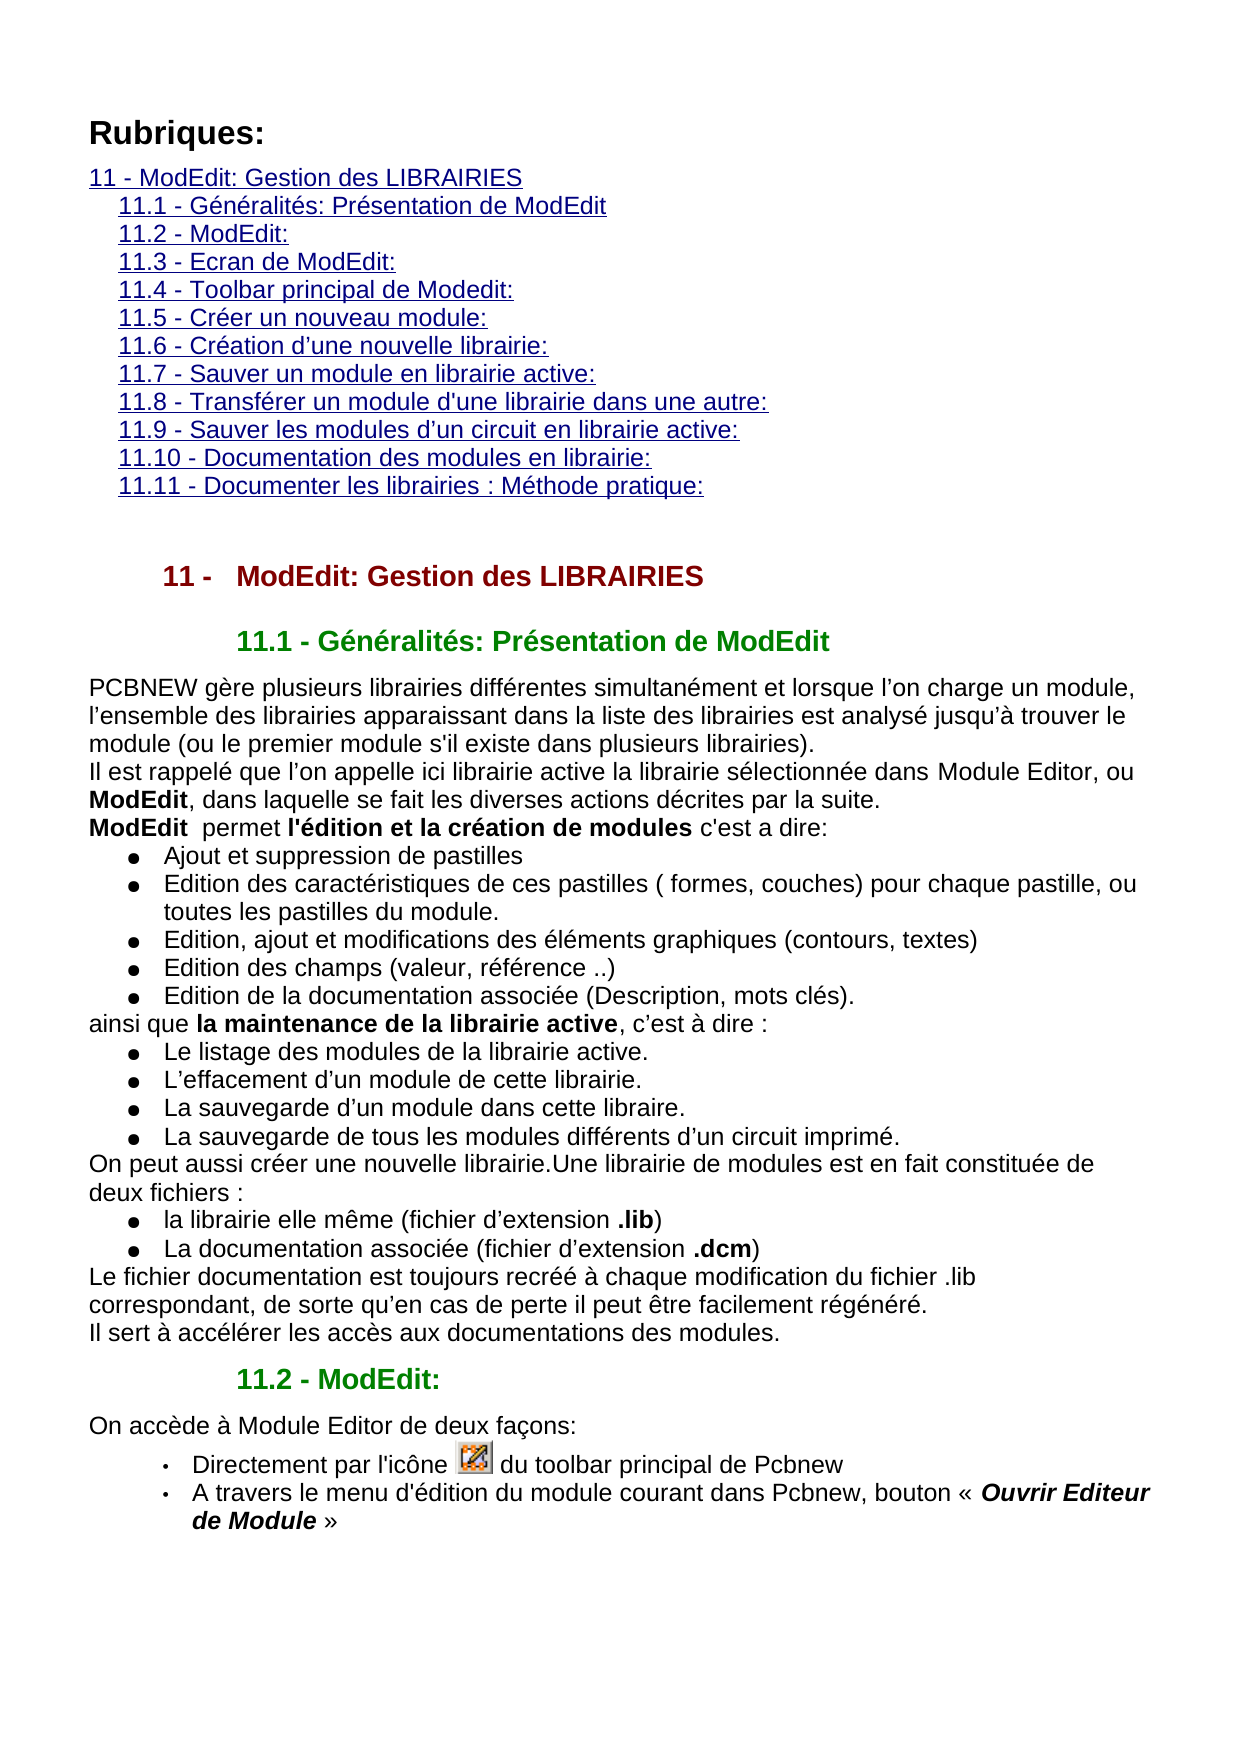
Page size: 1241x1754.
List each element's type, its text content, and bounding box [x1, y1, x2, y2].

text 11.5 - Créer un nouveau module: [118, 304, 1152, 332]
text 11.1 - Généralités: Présentation de ModEdit [118, 192, 1152, 219]
text 11.9 - Sauver les modules d’un circuit en librairie active: [118, 416, 1152, 444]
list Edition des caractéristiques de ces pastilles ( formes, couches) pour chaque pastille, ou toutes les pastilles du module. [126, 870, 1152, 926]
subtitle Rubriques: [88, 113, 1152, 151]
list Le listage des modules de la librairie active. [126, 1038, 1152, 1066]
list L’effacement d’un module de cette librairie. [126, 1066, 1152, 1094]
text Il est rappelé que l’on appelle ici librairie active la librairie sélectionnée dans Module Editor, ou ModEdit, dans laquelle se fait les diverses actions décrites par la suite. [88, 758, 1152, 814]
text On peut aussi créer une nouvelle librairie.Une librairie de modules est en fait constituée de deux fichiers : [88, 1150, 1152, 1206]
text PCBNEW gère plusieurs librairies différentes simultanément et lorsque l’on charge un module, l’ensemble des librairies apparaissant dans la liste des librairies est analysé jusqu’à trouver le module (ou le premier module s'il existe dans plusieurs librairies). [88, 674, 1152, 758]
list Directement par l'icône du toolbar principal de Pcbnew [162, 1439, 1152, 1479]
text 11.3 - Ecran de ModEdit: [118, 248, 1152, 276]
subtitle ModEdit: Gestion des LIBRAIRIES [88, 560, 1152, 593]
list Edition, ajout et modifications des éléments graphiques (contours, textes) [126, 926, 1152, 954]
text 11.10 - Documentation des modules en librairie: [118, 444, 1152, 472]
text On accède à Module Editor de deux façons: [88, 1412, 1152, 1439]
list La documentation associée (fichier d’extension .dcm) [126, 1234, 1152, 1262]
list la librairie elle même (fichier d’extension .lib) [126, 1206, 1152, 1234]
text 11.6 - Création d’une nouvelle librairie: [118, 332, 1152, 360]
text 11.7 - Sauver un module en librairie active: [118, 360, 1152, 388]
text Le fichier documentation est toujours recréé à chaque modification du fichier .lib correspondant, de sorte qu’en cas de perte il peut être facilement régénéré. [88, 1262, 1152, 1318]
text ModEdit permet l'édition et la création de modules c'est a dire: [88, 814, 1152, 842]
text 11.4 - Toolbar principal de Modedit: [118, 276, 1152, 304]
text 11.2 - ModEdit: [118, 219, 1152, 248]
picture [455, 1439, 493, 1474]
text 11.8 - Transférer un module d'une librairie dans une autre: [118, 388, 1152, 416]
text ainsi que la maintenance de la librairie active, c’est à dire : [88, 1010, 1152, 1038]
subtitle Généralités: Présentation de ModEdit [162, 625, 1152, 658]
list A travers le menu d'édition du module courant dans Pcbnew, bouton « Ouvrir Editeur de Module » [162, 1479, 1152, 1535]
list Edition des champs (valeur, référence ..) [126, 954, 1152, 982]
list Ajout et suppression de pastilles [126, 842, 1152, 870]
subtitle ModEdit: [162, 1363, 1152, 1395]
text 11 - ModEdit: Gestion des LIBRAIRIES [88, 163, 1152, 192]
list La sauvegarde d’un module dans cette libraire. [126, 1094, 1152, 1122]
text 11.11 - Documenter les librairies : Méthode pratique: [118, 472, 1152, 500]
list La sauvegarde de tous les modules différents d’un circuit imprimé. [126, 1122, 1152, 1150]
list Edition de la documentation associée (Description, mots clés). [126, 982, 1152, 1010]
text Il sert à accélérer les accès aux documentations des modules. [88, 1318, 1152, 1347]
